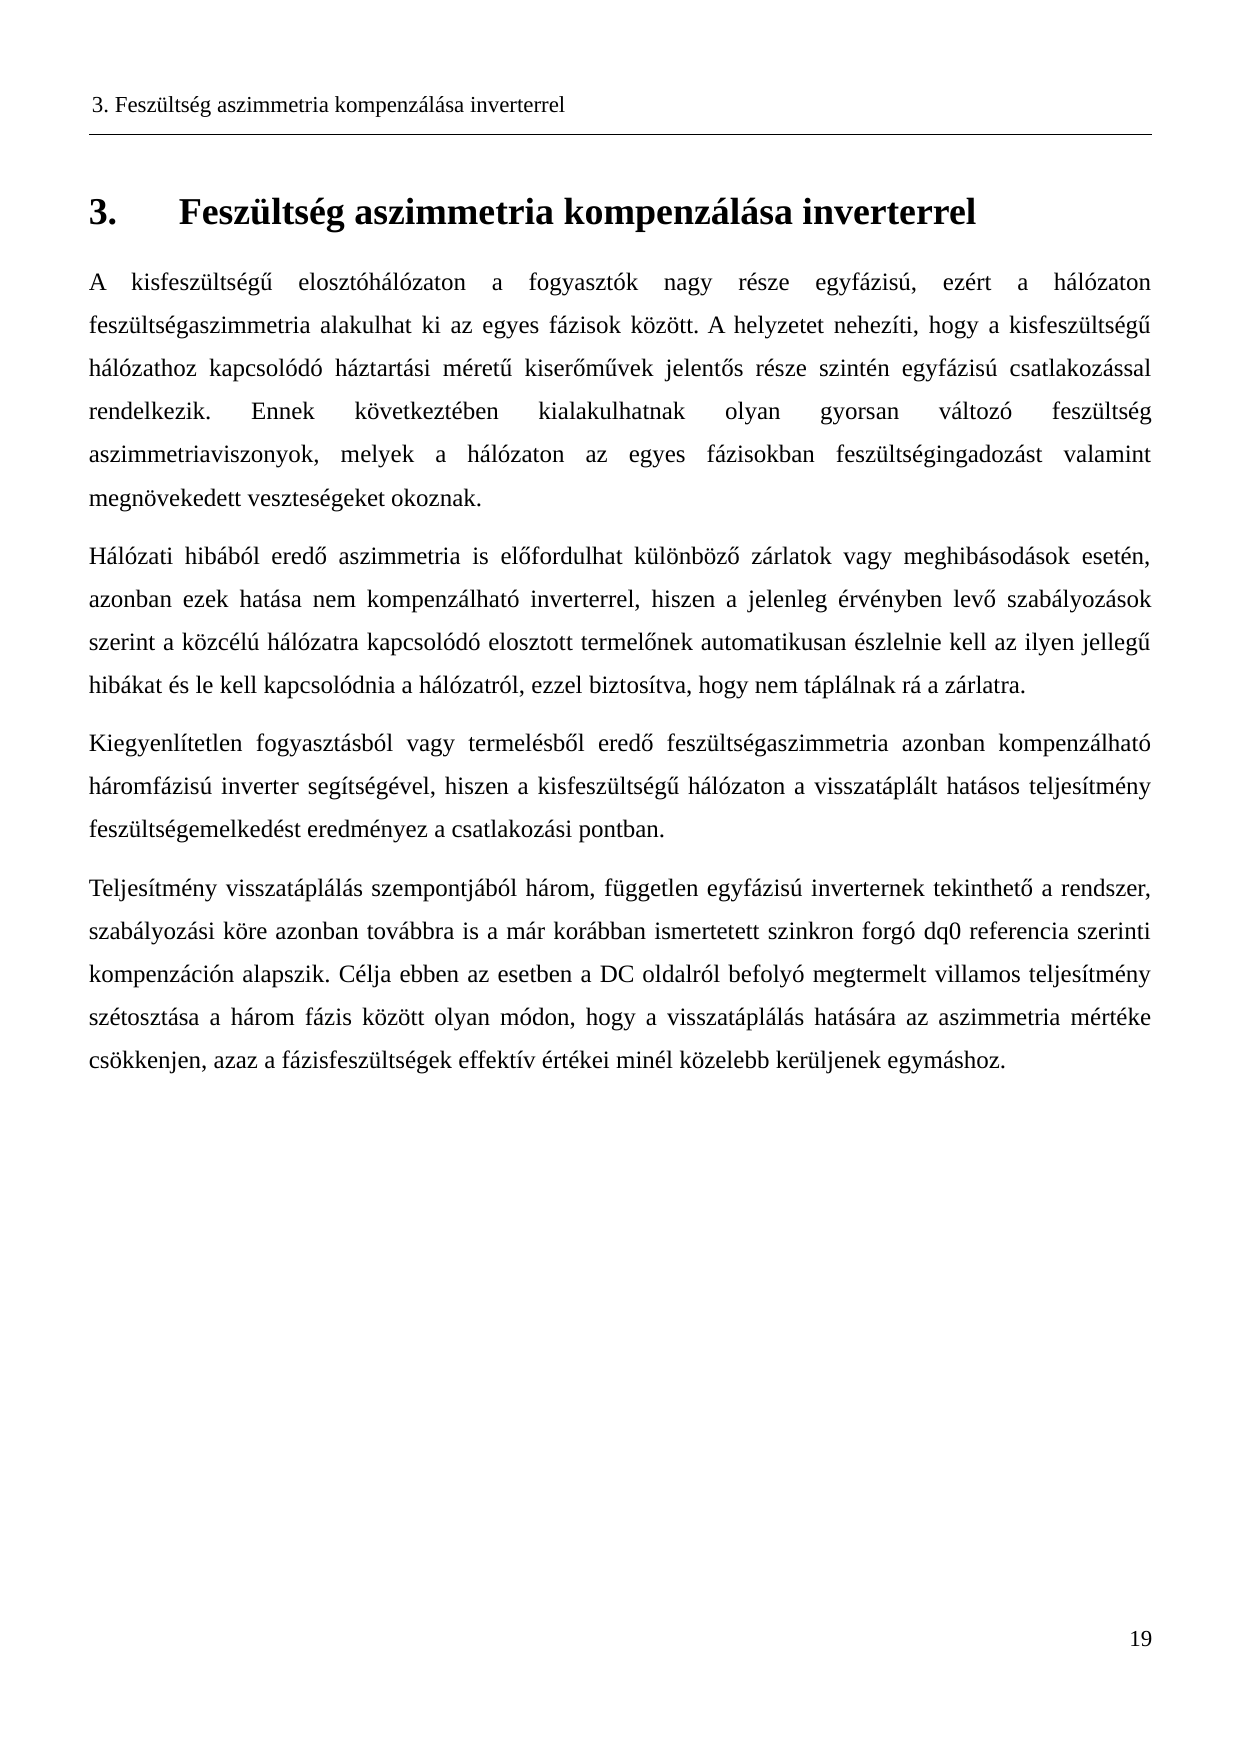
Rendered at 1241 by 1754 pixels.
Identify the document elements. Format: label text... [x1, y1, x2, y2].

text Teljesítmény visszatáplálás szempontjából három, független egyfázisú inverternek tekinthető a rendszer, szabályozási köre azonban továbbra is a már korábban ismertetett szinkron forgó dq0 referencia szerinti kompenzáción alapszik. Célja ebben az esetben a DC oldalról befolyó megtermelt villamos teljesítmény szétosztása a három fázis között olyan módon, hogy a visszatáplálás hatására az aszimmetria mértéke csökkenjen, azaz a fázisfeszültségek effektív értékei minél közelebb kerüljenek egymáshoz. [88, 873, 1152, 1074]
text Hálózati hibából eredő aszimmetria is előfordulhat különböző zárlatok vagy meghibásodások esetén, azonban ezek hatása nem kompenzálható inverterrel, hiszen a jelenleg érvényben levő szabályozások szerint a közcélú hálózatra kapcsolódó elosztott termelőnek automatikusan észlelnie kell az ilyen jellegű hibákat és le kell kapcsolódnia a hálózatról, ezzel biztosítva, hogy nem táplálnak rá a zárlatra. [88, 541, 1152, 699]
subtitle Feszültség aszimmetria kompenzálása inverterrel [88, 189, 1152, 233]
text Kiegyenlítetlen fogyasztásból vagy termelésből eredő feszültségaszimmetria azonban kompenzálható háromfázisú inverter segítségével, hiszen a kisfeszültségű hálózaton a visszatáplált hatásos teljesítmény feszültségemelkedést eredményez a csatlakozási pontban. [88, 728, 1152, 843]
text A kisfeszültségű elosztóhálózaton a fogyasztók nagy része egyfázisú, ezért a hálózaton feszültségaszimmetria alakulhat ki az egyes fázisok között. A helyzetet nehezíti, hogy a kisfeszültségű hálózathoz kapcsolódó háztartási méretű kiserőművek jelentős része szintén egyfázisú csatlakozással rendelkezik. Ennek következtében kialakulhatnak olyan gyorsan változó feszültség aszimmetriaviszonyok, melyek a hálózaton az egyes fázisokban feszültségingadozást valamint megnövekedett veszteségeket okoznak. [88, 267, 1152, 511]
